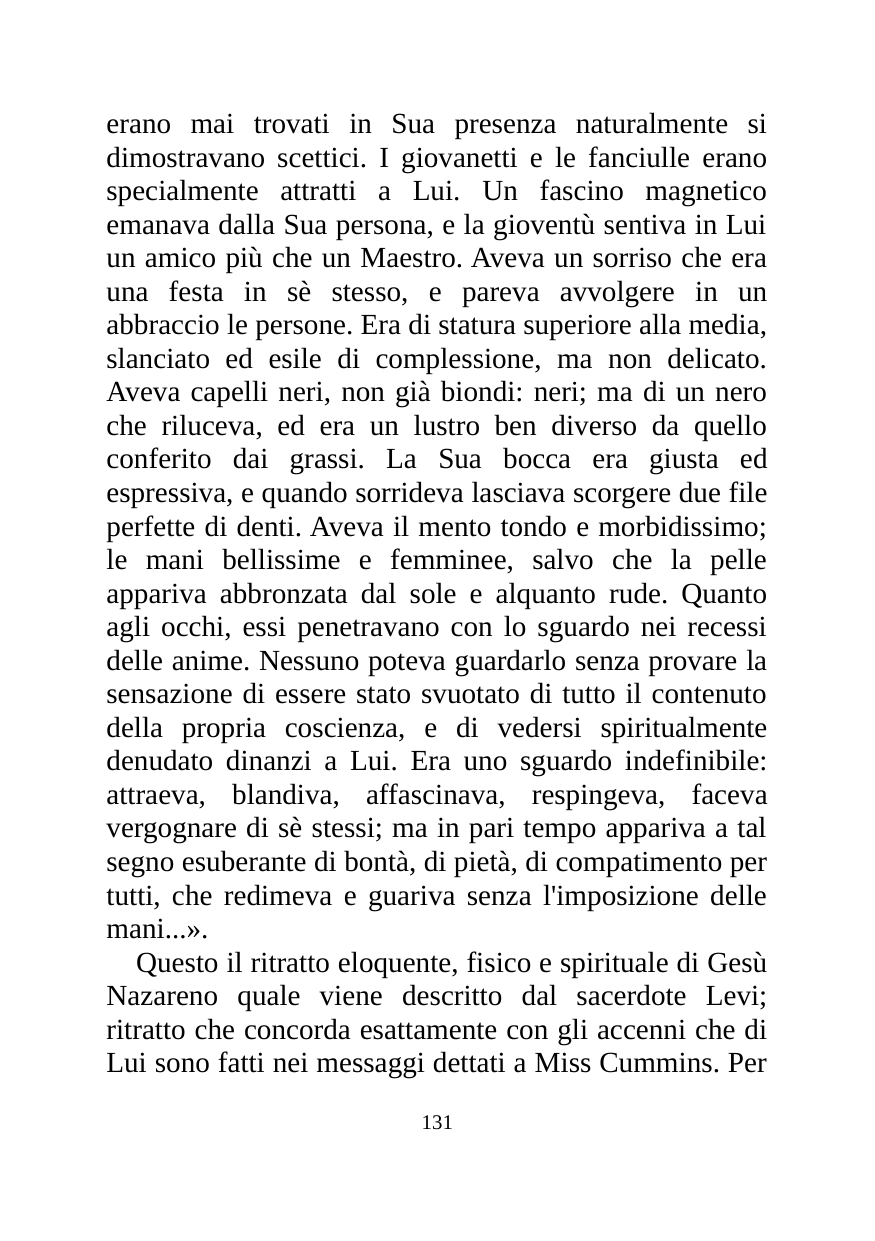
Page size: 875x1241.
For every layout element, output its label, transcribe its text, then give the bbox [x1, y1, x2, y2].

text Questo il ritratto eloquente, fisico e spirituale di Gesù Nazareno quale viene descritto dal sacerdote Levi; ritratto che concorda esattamente con gli accenni che di Lui sono fatti nei messaggi dettati a Miss Cummins. Per [106, 945, 768, 1079]
text erano mai trovati in Sua presenza naturalmente si dimostravano scettici. I giovanetti e le fanciulle erano specialmente attratti a Lui. Un fascino magnetico emanava dalla Sua persona, e la gioventù sentiva in Lui un amico più che un Maestro. Aveva un sorriso che era una festa in sè stesso, e pareva avvolgere in un abbraccio le persone. Era di statura superiore alla media, slanciato ed esile di complessione, ma non delicato. Aveva capelli neri, non già biondi: neri; ma di un nero che riluceva, ed era un lustro ben diverso da quello conferito dai grassi. La Sua bocca era giusta ed espressiva, e quando sorrideva lasciava scorgere due file perfette di denti. Aveva il mento tondo e morbidissimo; le mani bellissime e femminee, salvo che la pelle appariva abbronzata dal sole e alquanto rude. Quanto agli occhi, essi penetravano con lo sguardo nei recessi delle anime. Nessuno poteva guardarlo senza provare la sensazione di essere stato svuotato di tutto il contenuto della propria coscienza, e di vedersi spiritualmente denudato dinanzi a Lui. Era uno sguardo indefinibile: attraeva, blandiva, affascinava, respingeva, faceva vergognare di sè stessi; ma in pari tempo appariva a tal segno esuberante di bontà, di pietà, di compatimento per tutti, che redimeva e guariva senza l'imposizione delle mani...». [106, 106, 768, 945]
